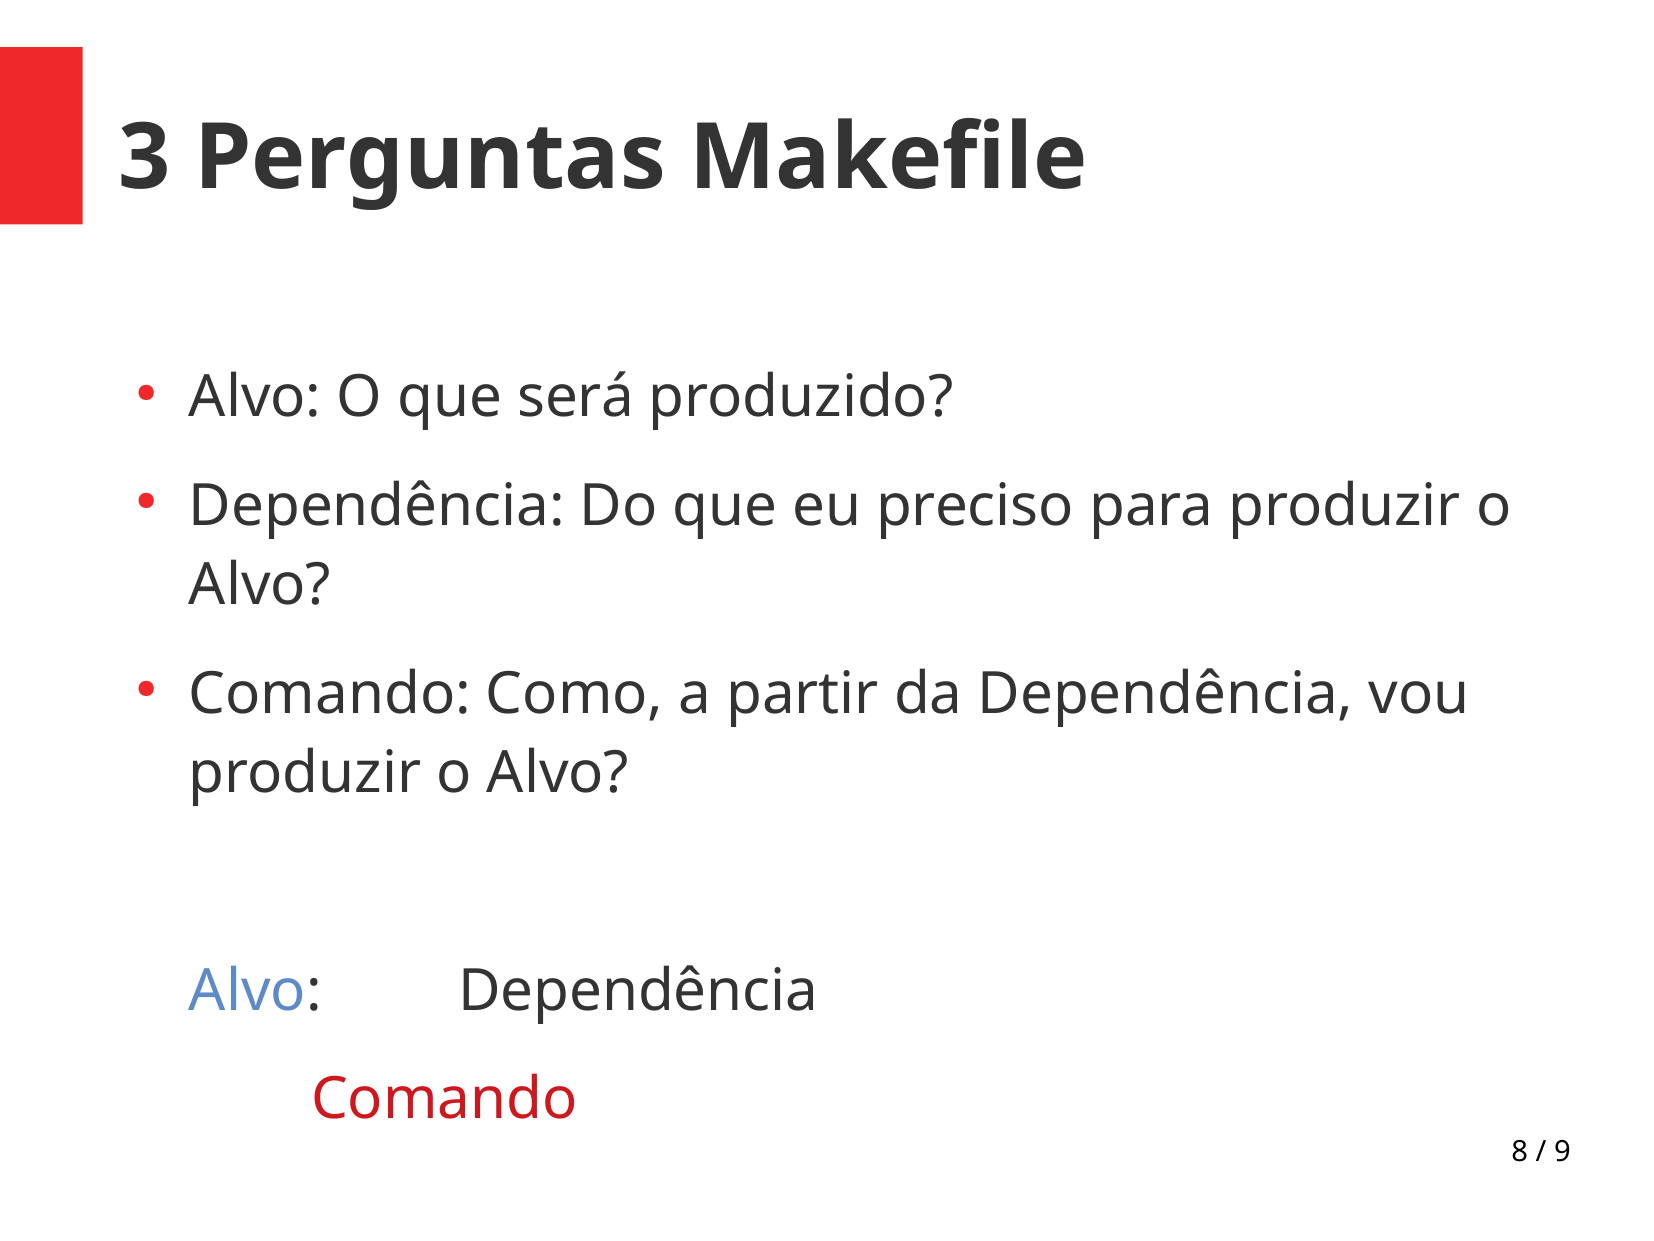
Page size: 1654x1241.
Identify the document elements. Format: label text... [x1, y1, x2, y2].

title 3 Perguntas Makefile [118, 49, 1571, 257]
list Alvo: O que será produzido? Dependência: Do que eu preciso para produzir o Alvo? Comando: Como, a partir da Dependência, vou produzir o Alvo? Alvo: Dependência Comando [118, 354, 1536, 1074]
